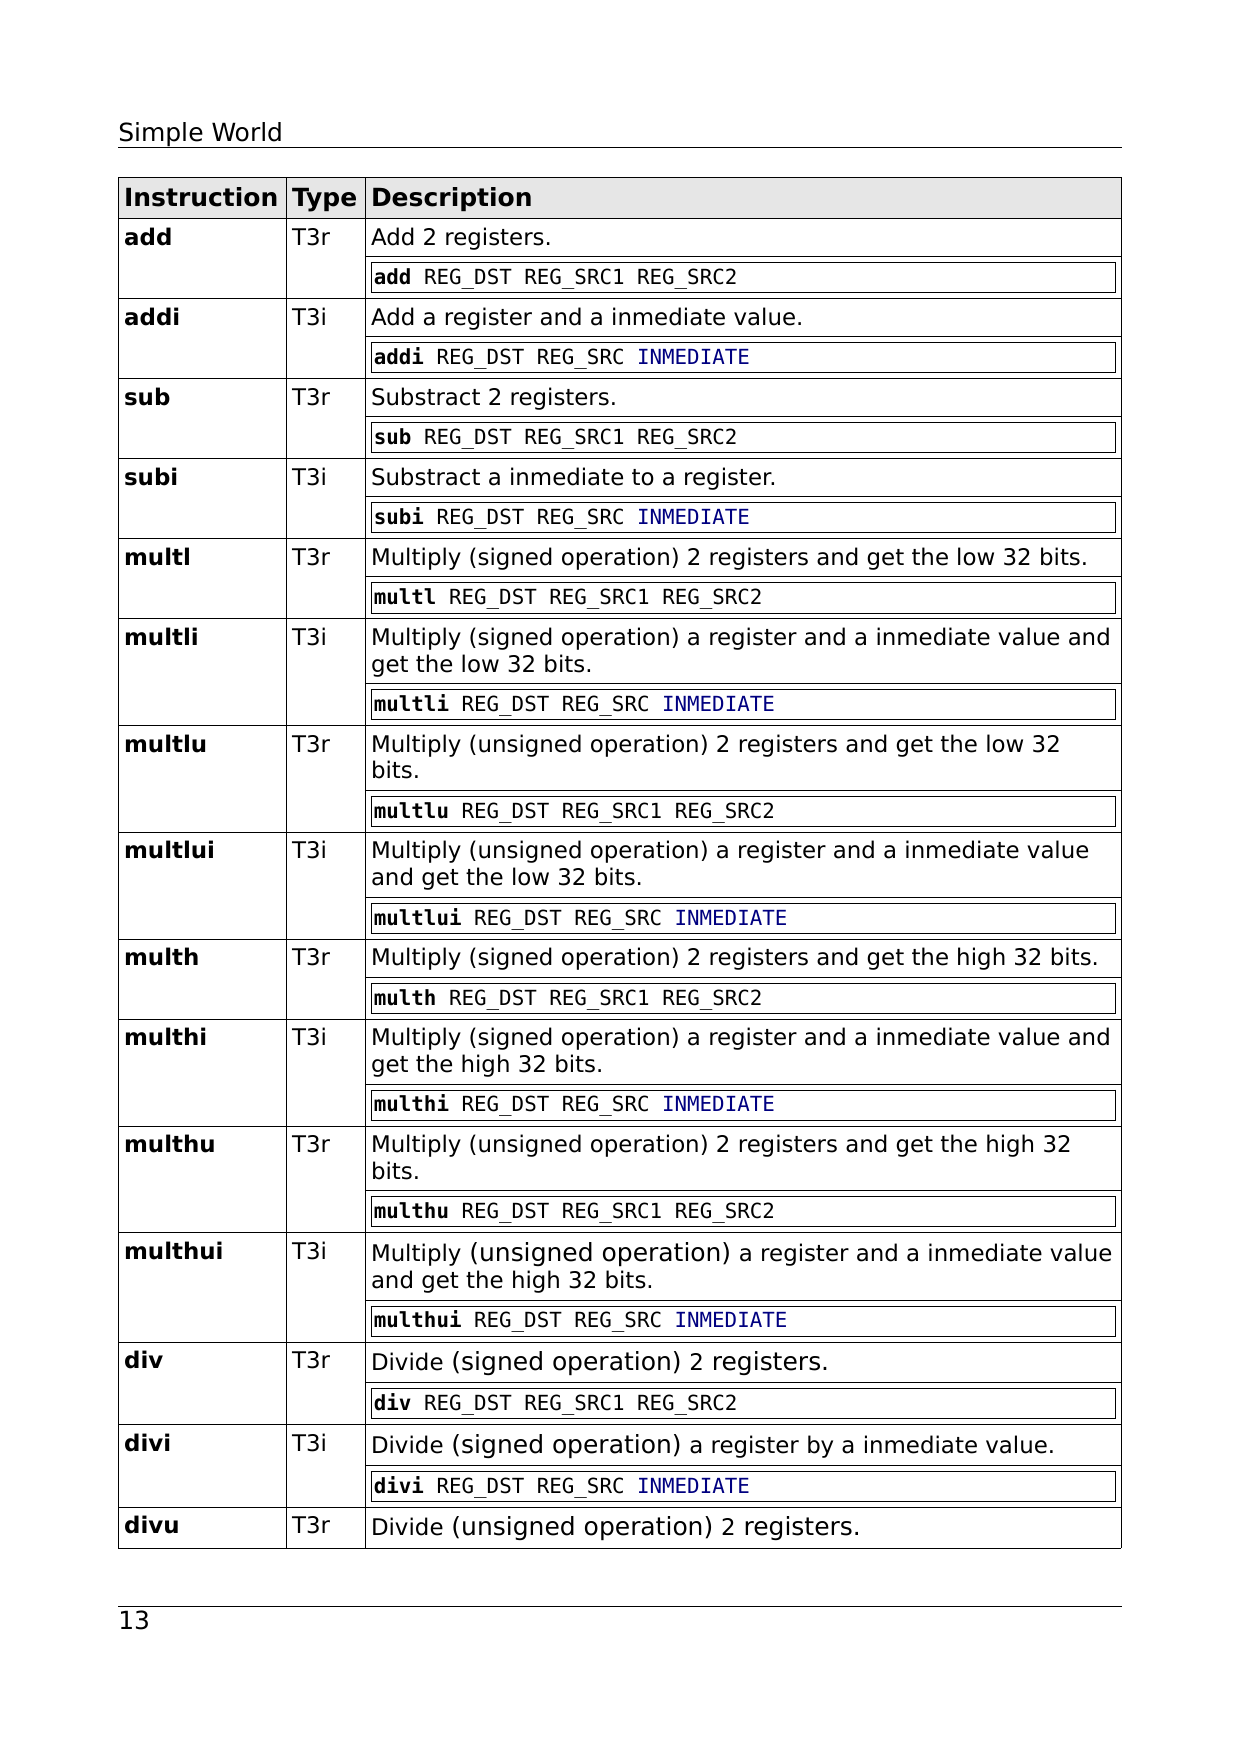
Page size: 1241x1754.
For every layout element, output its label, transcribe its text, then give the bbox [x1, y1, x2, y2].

table_cell T3i [287, 1233, 365, 1342]
table_header Divide (unsigned operation) 2 registers. [366, 1508, 1121, 1547]
table_cell multh REG_DST REG_SRC1 REG_SRC2 [366, 978, 1121, 1019]
table_cell multlu [119, 726, 286, 832]
table_header Add 2 registers. [366, 219, 1121, 256]
table_header Divide (signed operation) 2 registers. [366, 1343, 1121, 1382]
table_cell T3r [287, 219, 365, 298]
table_cell multlu REG_DST REG_SRC1 REG_SRC2 [366, 791, 1121, 832]
table_cell addi REG_DST REG_SRC INMEDIATE [366, 337, 1121, 378]
table_cell multlui REG_DST REG_SRC INMEDIATE [366, 898, 1121, 939]
table_header Multiply (unsigned operation) 2 registers and get the low 32 bits. [366, 726, 1121, 790]
table_cell div [119, 1343, 286, 1424]
table_header Type [287, 178, 365, 218]
table_cell multli [119, 619, 286, 725]
table_header Multiply (signed operation) a register and a inmediate value and get the low 32 bits. [366, 619, 1121, 683]
table_cell T3i [287, 299, 365, 378]
table_header Add a register and a inmediate value. [366, 299, 1121, 336]
table_cell T3r [287, 1508, 365, 1547]
table_header Multiply (unsigned operation) a register and a inmediate value and get the high 32 bits. [366, 1233, 1121, 1300]
table_cell multl REG_DST REG_SRC1 REG_SRC2 [366, 577, 1121, 618]
table_cell T3r [287, 1127, 365, 1232]
table_header Instruction [119, 178, 286, 218]
table_header Multiply (signed operation) 2 registers and get the low 32 bits. [366, 539, 1121, 576]
table_cell multhui [119, 1233, 286, 1342]
table_cell add REG_DST REG_SRC1 REG_SRC2 [366, 257, 1121, 298]
table_cell multh [119, 940, 286, 1019]
table_cell T3i [287, 1020, 365, 1126]
table_cell divi [119, 1425, 286, 1507]
table_cell sub [119, 379, 286, 458]
table_cell multhui REG_DST REG_SRC INMEDIATE [366, 1301, 1121, 1342]
table_cell divi REG_DST REG_SRC INMEDIATE [366, 1466, 1121, 1507]
table_cell div REG_DST REG_SRC1 REG_SRC2 [366, 1383, 1121, 1424]
table_header Multiply (signed operation) 2 registers and get the high 32 bits. [366, 940, 1121, 977]
table_cell multhi [119, 1020, 286, 1126]
table_cell T3r [287, 539, 365, 618]
table_cell multl [119, 539, 286, 618]
table_cell add [119, 219, 286, 298]
table_header Description [366, 178, 1121, 218]
table_cell multli REG_DST REG_SRC INMEDIATE [366, 684, 1121, 725]
table_cell multhu REG_DST REG_SRC1 REG_SRC2 [366, 1191, 1121, 1232]
table_cell T3r [287, 1343, 365, 1424]
table_cell T3r [287, 379, 365, 458]
table_cell sub REG_DST REG_SRC1 REG_SRC2 [366, 417, 1121, 458]
table_header Multiply (signed operation) a register and a inmediate value and get the high 32 bits. [366, 1020, 1121, 1084]
table_cell subi [119, 459, 286, 538]
table_cell T3i [287, 619, 365, 725]
table_cell T3r [287, 940, 365, 1019]
table_header Multiply (unsigned operation) a register and a inmediate value and get the low 32 bits. [366, 833, 1121, 897]
table_cell subi REG_DST REG_SRC INMEDIATE [366, 497, 1121, 538]
table_cell multhi REG_DST REG_SRC INMEDIATE [366, 1085, 1121, 1126]
table_cell T3i [287, 459, 365, 538]
table_cell multlui [119, 833, 286, 939]
table_header Substract a inmediate to a register. [366, 459, 1121, 496]
table_cell multhu [119, 1127, 286, 1232]
table_header Multiply (unsigned operation) 2 registers and get the high 32 bits. [366, 1127, 1121, 1190]
table_header Divide (signed operation) a register by a inmediate value. [366, 1425, 1121, 1465]
table_cell T3i [287, 833, 365, 939]
table_cell T3i [287, 1425, 365, 1507]
table_cell T3r [287, 726, 365, 832]
table_cell divu [119, 1508, 286, 1547]
table_cell addi [119, 299, 286, 378]
table_header Substract 2 registers. [366, 379, 1121, 416]
